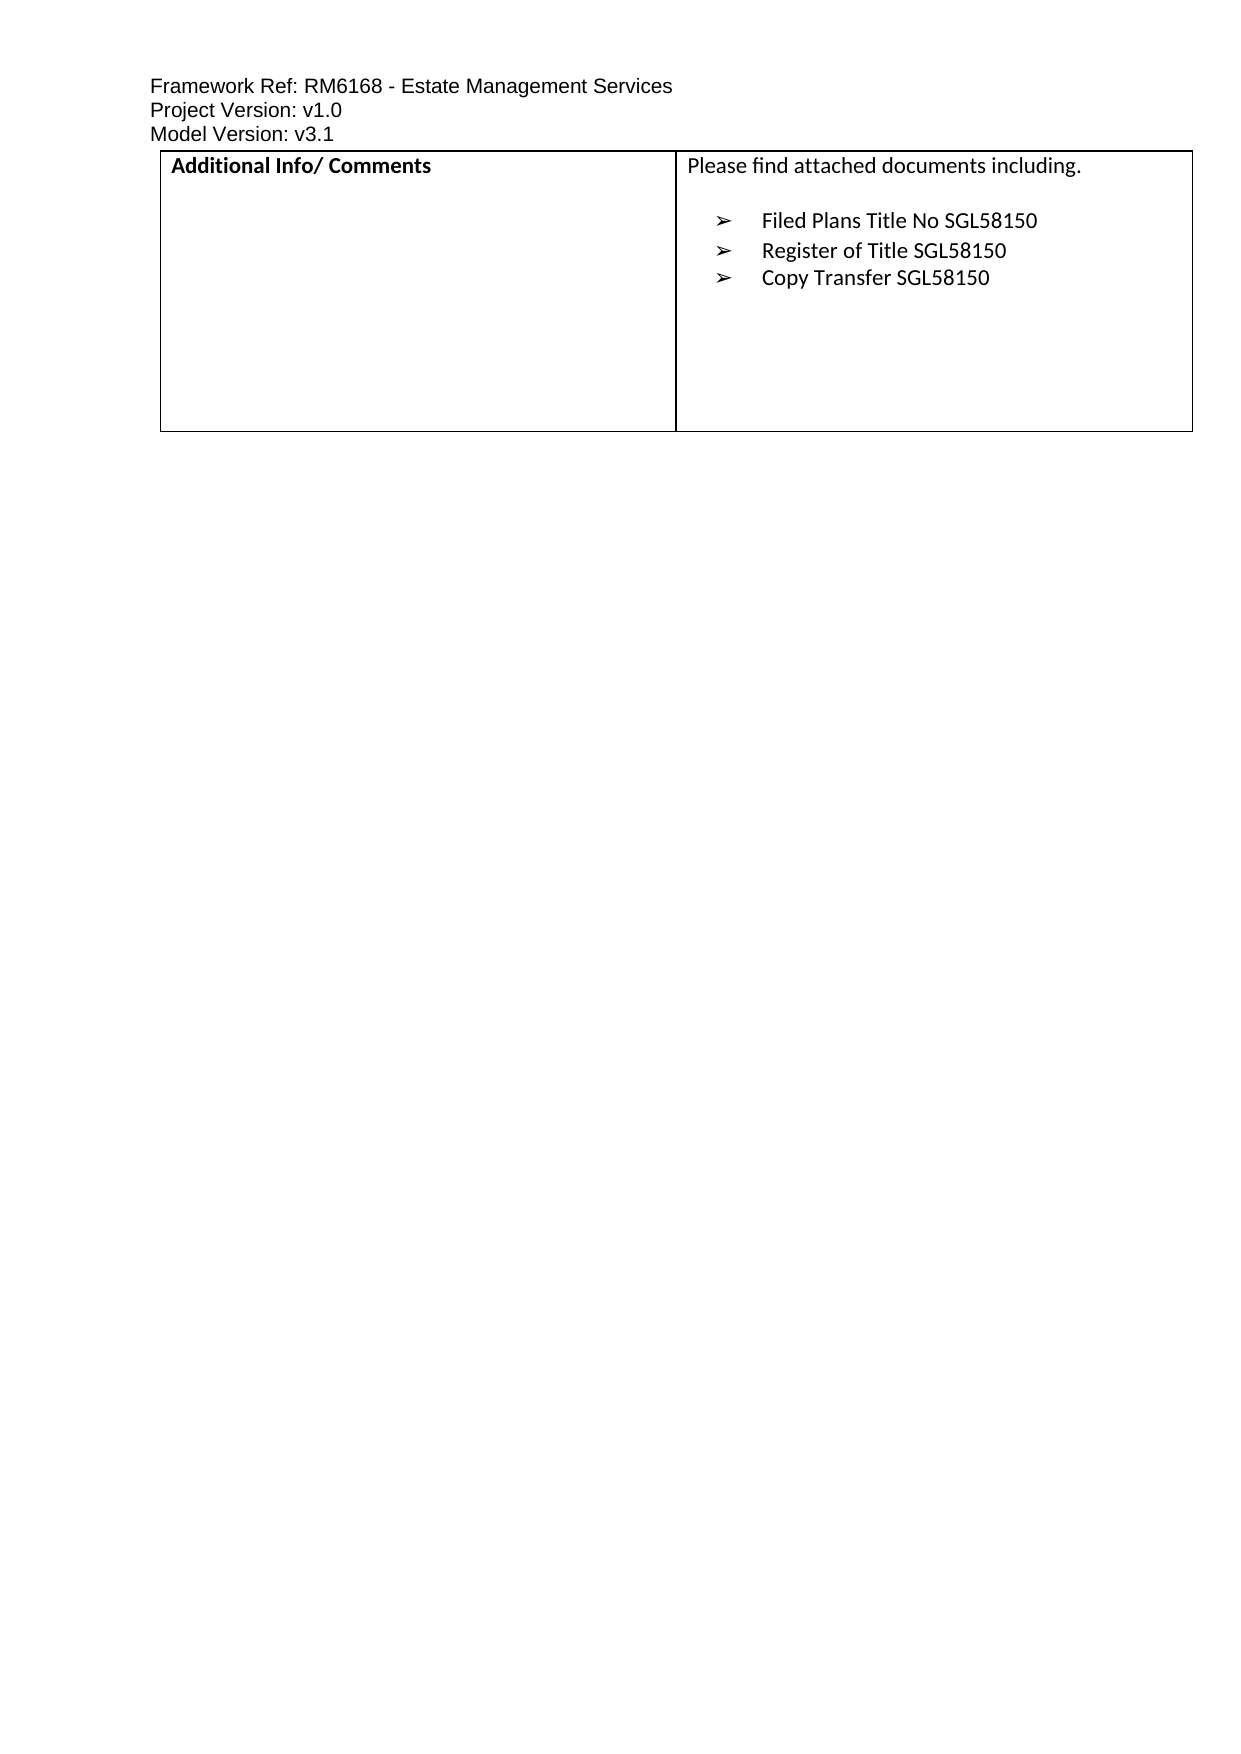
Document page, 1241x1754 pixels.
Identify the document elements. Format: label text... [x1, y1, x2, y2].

table_cell Please find attached documents including. Filed Plans Title No SGL58150 Register of Title SGL58150 Copy Transfer SGL58150 [677, 152, 1192, 431]
table_cell Additional Info/ Comments [161, 152, 675, 431]
